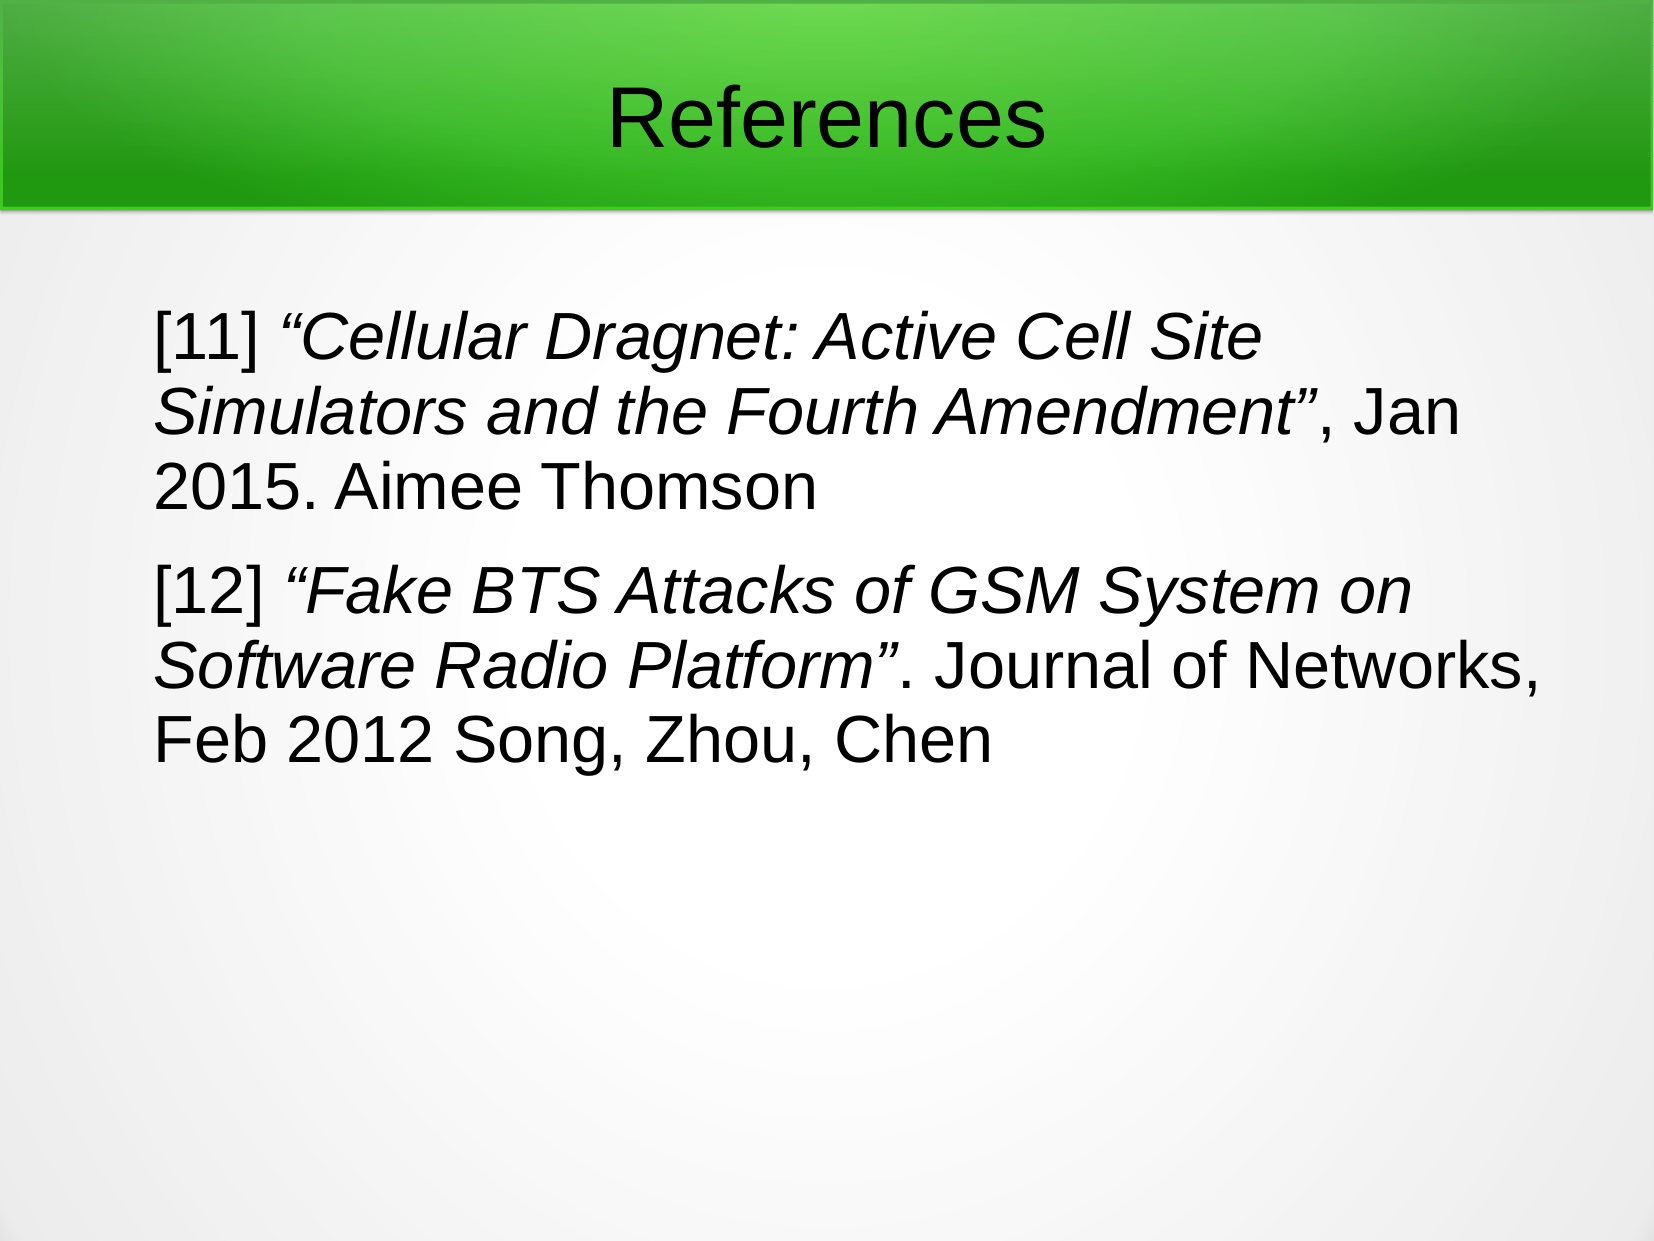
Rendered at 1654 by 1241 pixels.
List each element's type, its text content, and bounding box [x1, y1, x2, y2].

title References [82, 47, 1571, 189]
list [11] “Cellular Dragnet: Active Cell Site Simulators and the Fourth Amendment”, Jan 2015. Aimee Thomson [12] “Fake BTS Attacks of GSM System on Software Radio Platform”. Journal of Networks, Feb 2012 Song, Zhou, Chen [82, 299, 1571, 1019]
